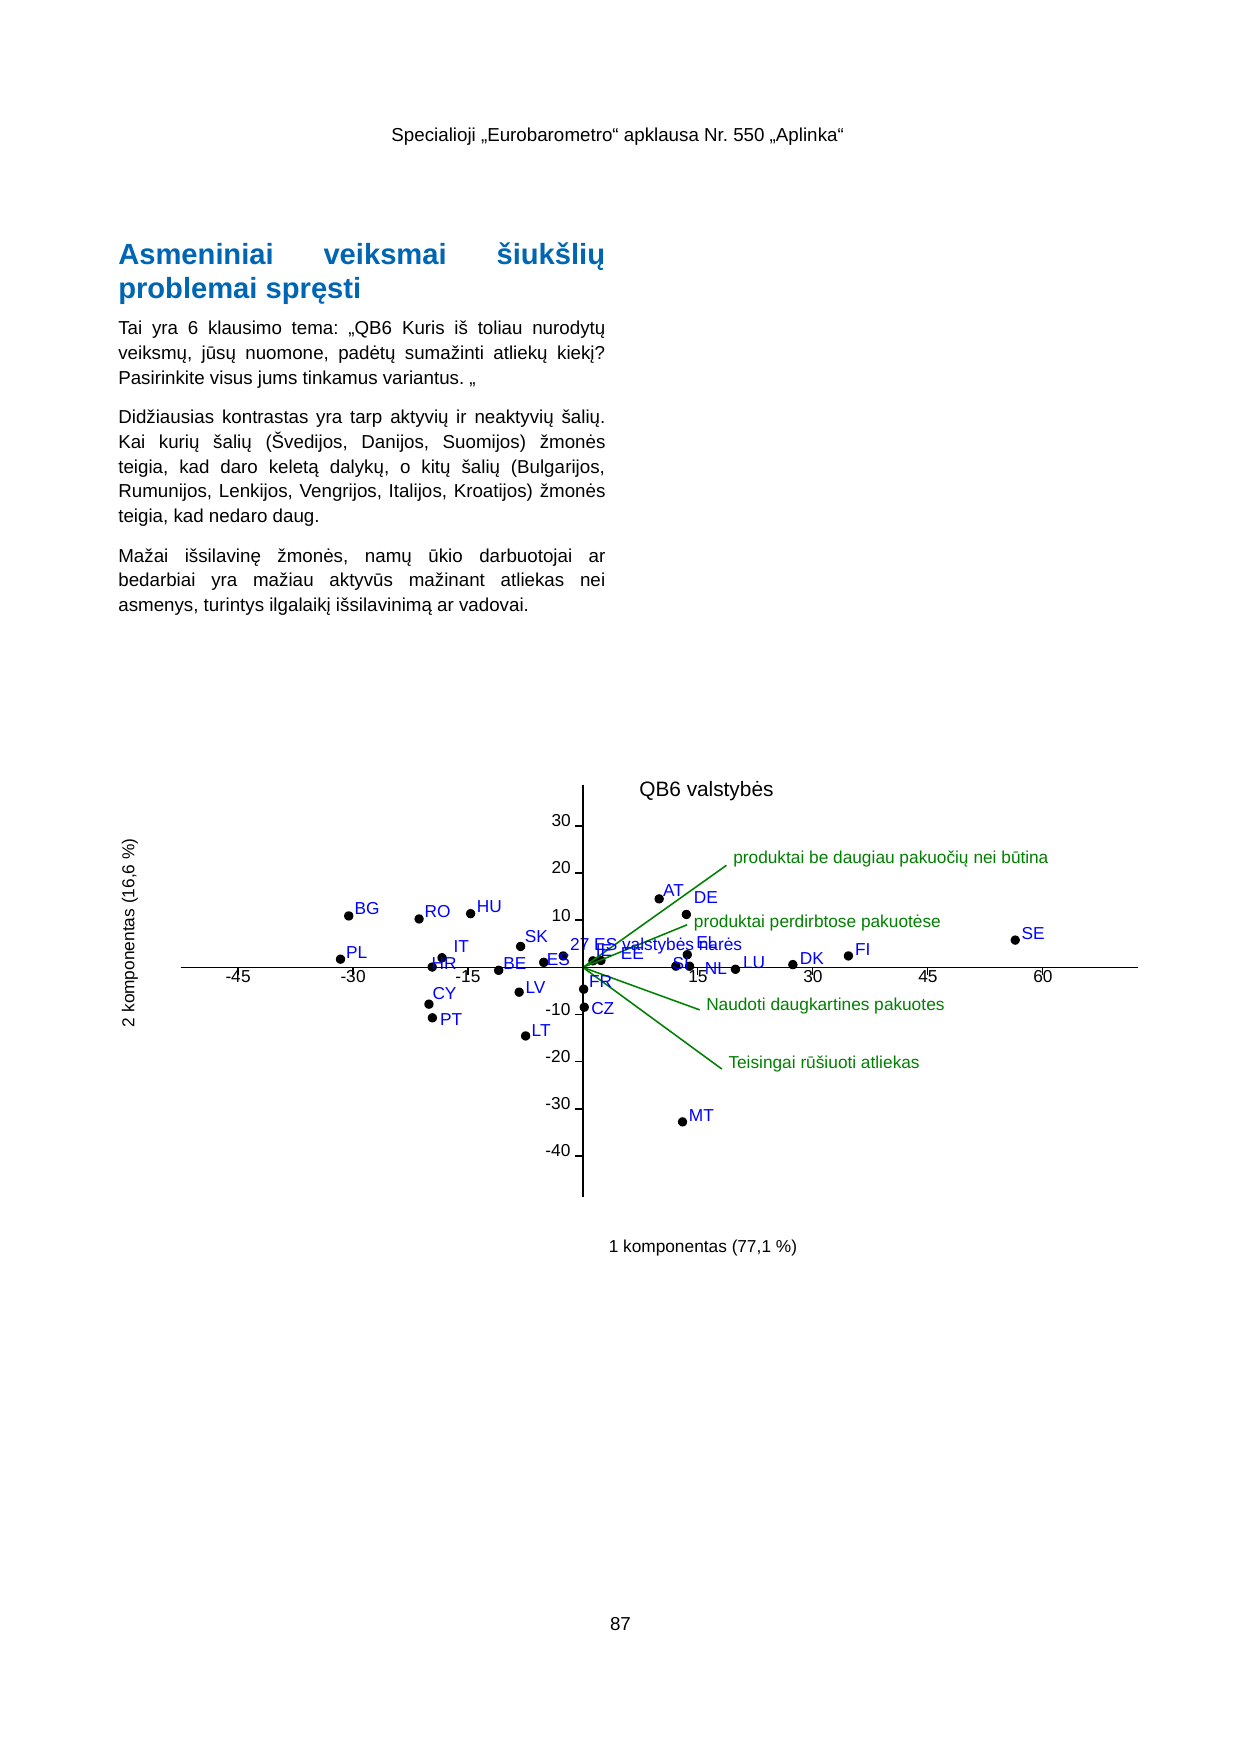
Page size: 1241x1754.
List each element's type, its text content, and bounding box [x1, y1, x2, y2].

text Didžiausias kontrastas yra tarp aktyvių ir neaktyvių šalių. Kai kurių šalių (Švedijos, Danijos, Suomijos) žmonės teigia, kad daro keletą dalykų, o kitų šalių (Bulgarijos, Rumunijos, Lenkijos, Vengrijos, Italijos, Kroatijos) žmonės teigia, kad nedaro daug. [118, 406, 605, 527]
subtitle Asmeniniai veiksmai šiukšlių problemai spręsti [118, 237, 605, 304]
text Tai yra 6 klausimo tema: „QB6 Kuris iš toliau nurodytų veiksmų, jūsų nuomone, padėtų sumažinti atliekų kiekį? Pasirinkite visus jums tinkamus variantus. „ [118, 317, 605, 388]
text Mažai išsilavinę žmonės, namų ūkio darbuotojai ar bedarbiai yra mažiau aktyvūs mažinant atliekas nei asmenys, turintys ilgalaikį išsilavinimą ar vadovai. [118, 544, 605, 616]
